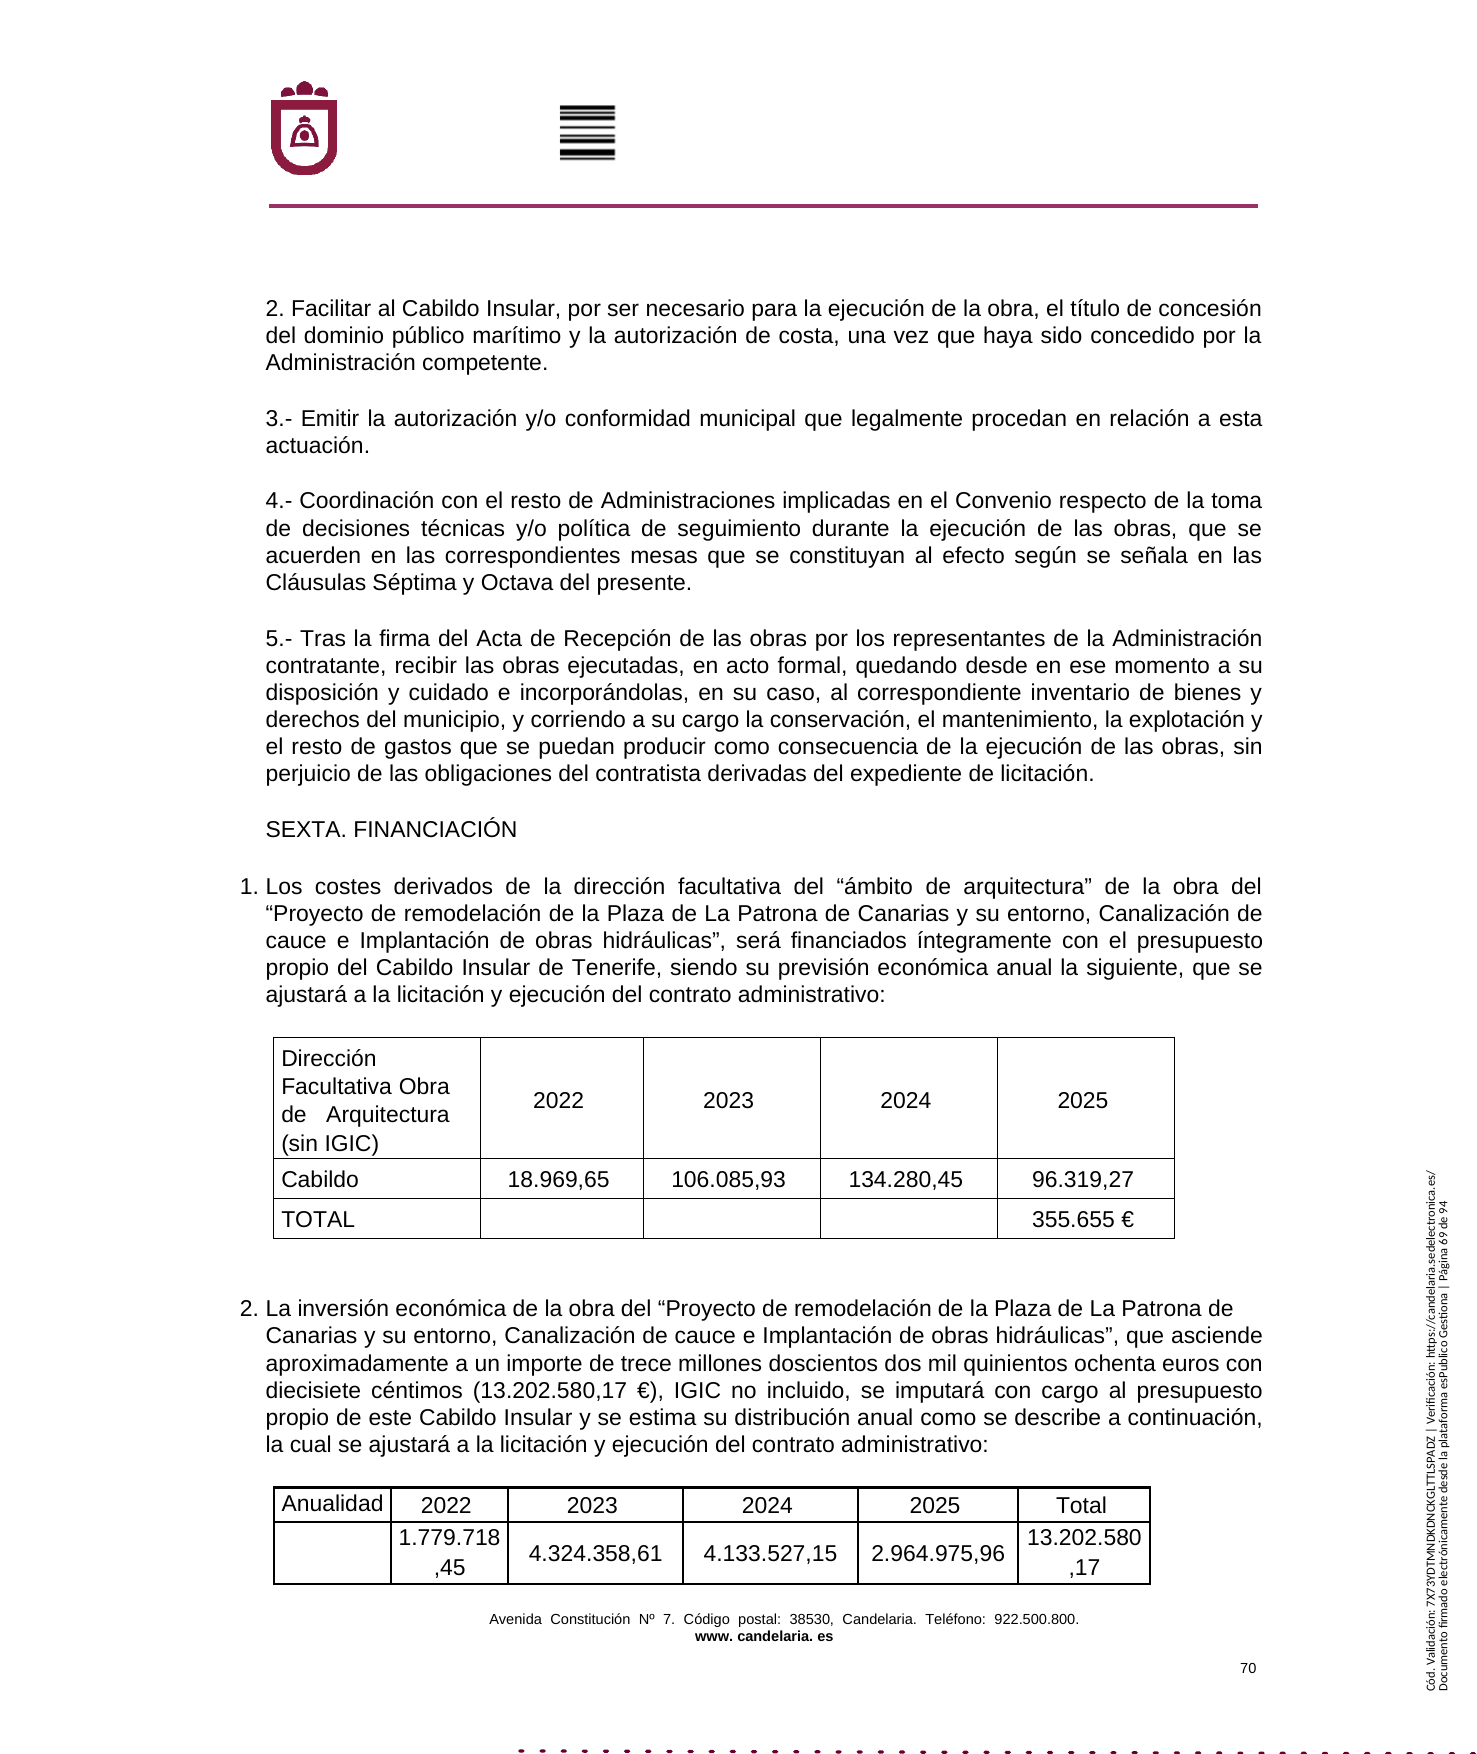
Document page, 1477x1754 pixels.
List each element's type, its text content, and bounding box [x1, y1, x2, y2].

text 4.- Coordinación con el resto de Administraciones implicadas en el Convenio respecto de la toma de decisiones técnicas y/o política de seguimiento durante la ejecución de las obras, que se acuerden en las correspondientes mesas que se constituyan al efecto según se señala en las Cláusulas Séptima y Octava del presente. [265, 487, 1263, 595]
table_cell 2.964.975,96 [859, 1523, 1017, 1583]
table_cell 4.133.527,15 [684, 1523, 857, 1583]
table_cell 106.085,93 [644, 1159, 820, 1197]
table_cell 134.280,45 [821, 1159, 997, 1197]
table_cell [481, 1199, 643, 1237]
table_cell [275, 1523, 390, 1583]
table_cell 4.324.358,61 [509, 1523, 682, 1583]
text 3.- Emitir la autorización y/o conformidad municipal que legalmente procedan en relación a esta actuación. [265, 405, 1263, 458]
text 5.- Tras la firma del Acta de Recepción de las obras por los representantes de la Administración contratante, recibir las obras ejecutadas, en acto formal, quedando desde en ese momento a su disposición y cuidado e incorporándolas, en su caso, al correspondiente inventario de bienes y derechos del municipio, y corriendo a su cargo la conservación, el mantenimiento, la explotación y el resto de gastos que se puedan producir como consecuencia de la ejecución de las obras, sin perjuicio de las obligaciones del contratista derivadas del expediente de licitación. [265, 624, 1263, 786]
table_cell 13.202.580 ,17 [1019, 1523, 1149, 1583]
text SEXTA. FINANCIACIÓN [265, 816, 1263, 842]
list La inversión económica de la obra del “Proyecto de remodelación de la Plaza de La Patrona de [239, 1295, 1263, 1321]
table_header 2024 [684, 1489, 857, 1521]
table_cell [821, 1199, 997, 1237]
table_cell 1.779.718 ,45 [392, 1523, 507, 1583]
table_header 2024 [821, 1038, 997, 1158]
table_cell 355.655 € [998, 1199, 1174, 1237]
table_header Total [1019, 1489, 1149, 1521]
list Los costes derivados de la dirección facultativa del “ámbito de arquitectura” de la obra del “Proyecto de remodelación de la Plaza de La Patrona de Canarias y su entorno, Canalización de cauce e Implantación de obras hidráulicas”, será financiados íntegramente con el presupuesto propio del Cabildo Insular de Tenerife, siendo su previsión económica anual la siguiente, que se ajustará a la licitación y ejecución del contrato administrativo: [239, 873, 1263, 1008]
table_header Anualidad [275, 1489, 390, 1521]
table_header 2025 [998, 1038, 1174, 1158]
table_cell TOTAL [274, 1199, 480, 1237]
table_header 2022 [481, 1038, 643, 1158]
table_cell [644, 1199, 820, 1237]
table_cell 96.319,27 [998, 1159, 1174, 1197]
table_header 2023 [644, 1038, 820, 1158]
table_header 2023 [509, 1489, 682, 1521]
text 2. Facilitar al Cabildo Insular, por ser necesario para la ejecución de la obra, el título de concesión del dominio público marítimo y la autorización de costa, una vez que haya sido concedido por la Administración competente. [265, 295, 1263, 375]
text Canarias y su entorno, Canalización de cauce e Implantación de obras hidráulicas”, que asciende aproximadamente a un importe de trece millones doscientos dos mil quinientos ochenta euros con diecisiete céntimos (13.202.580,17 €), IGIC no incluido, se imputará con cargo al presupuesto propio de este Cabildo Insular y se estima su distribución anual como se describe a continuación, la cual se ajustará a la licitación y ejecución del contrato administrativo: [265, 1322, 1263, 1457]
table_header Dirección Facultativa Obra de Arquitectura (sin IGIC) [274, 1038, 480, 1158]
table_header 2025 [859, 1489, 1017, 1521]
table_cell Cabildo [274, 1159, 480, 1197]
table_cell 18.969,65 [481, 1159, 643, 1197]
table_header 2022 [392, 1489, 507, 1521]
